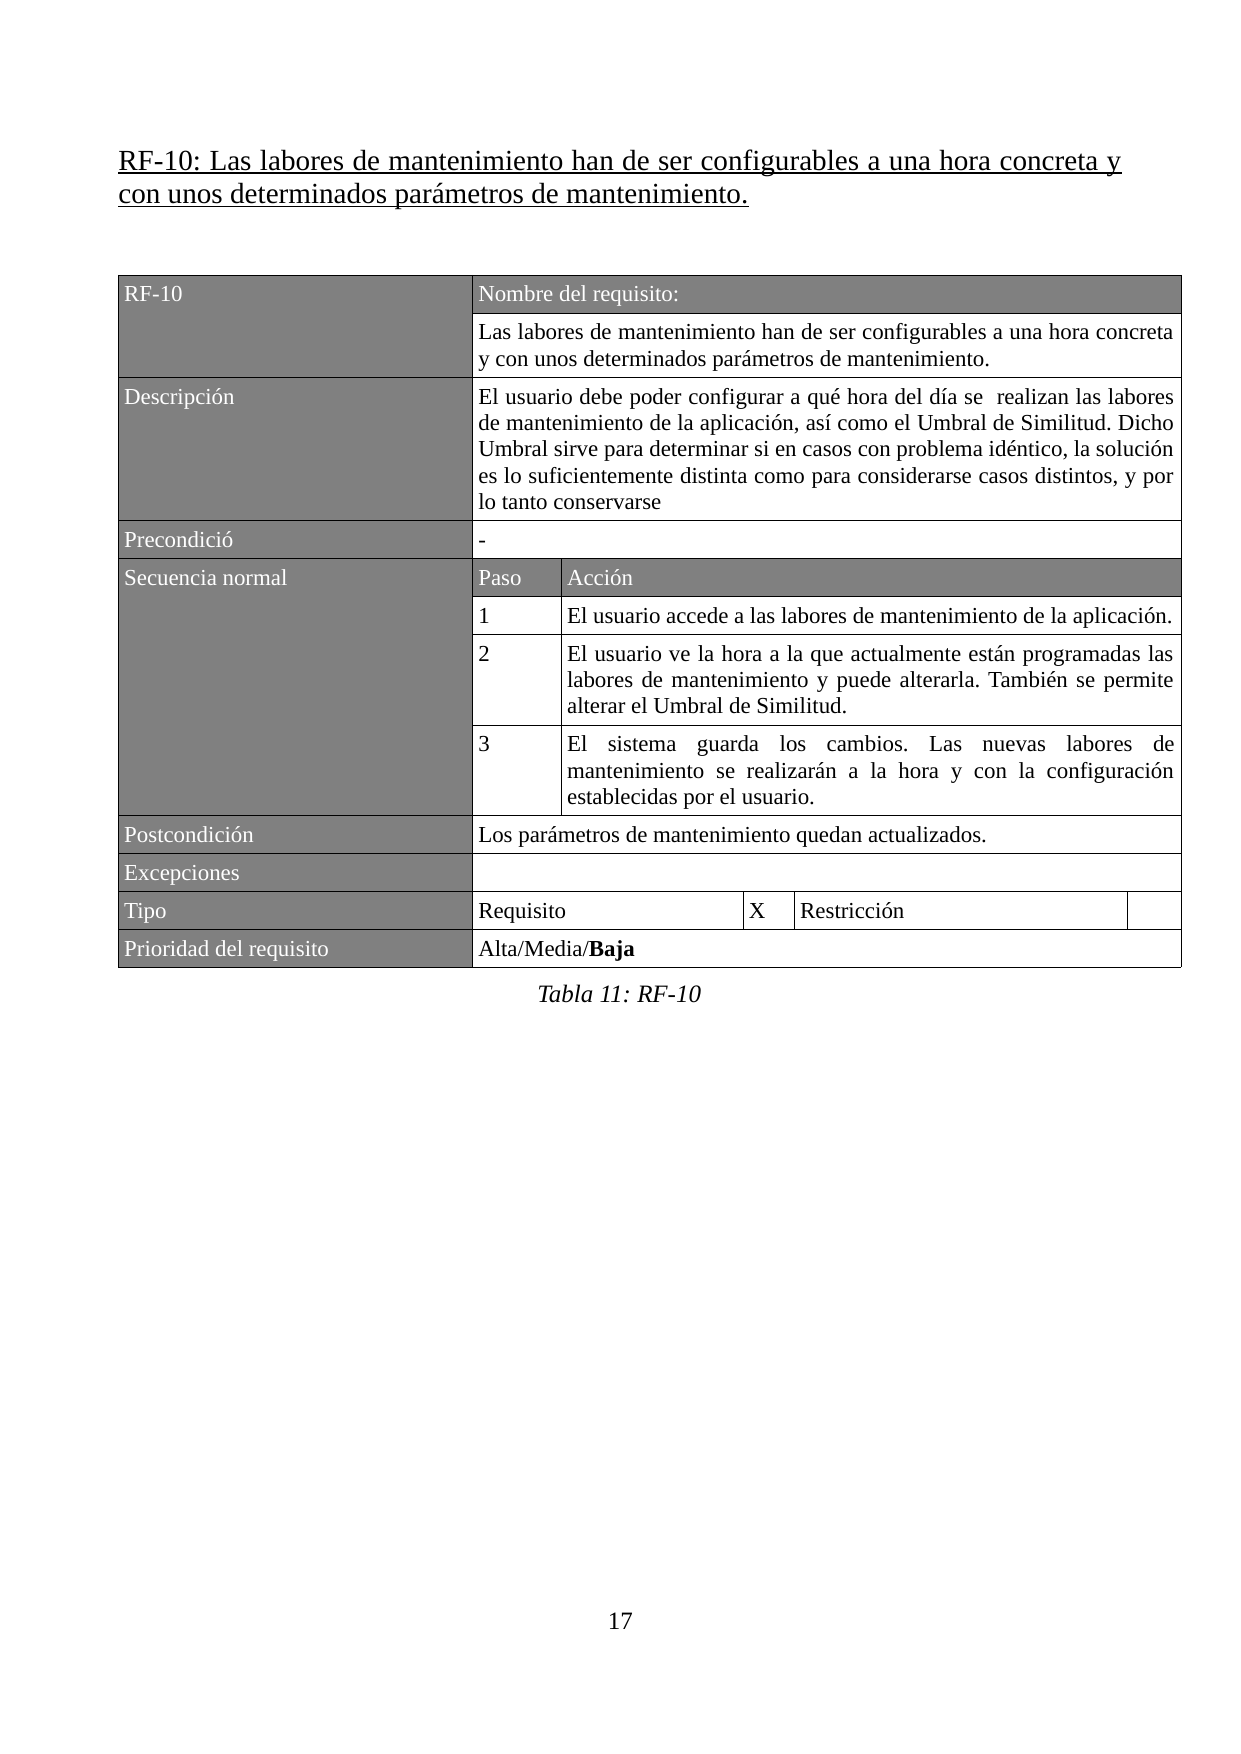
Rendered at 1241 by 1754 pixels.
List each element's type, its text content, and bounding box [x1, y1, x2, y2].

table_cell X [744, 892, 794, 929]
table_cell [473, 854, 1181, 891]
table_cell El usuario debe poder configurar a qué hora del día se realizan las labores de mantenimiento de la aplicación, así como el Umbral de Similitud. Dicho Umbral sirve para determinar si en casos con problema idéntico, la solución es lo suficientemente distinta como para considerarse casos distintos, y por lo tanto conservarse [473, 378, 1181, 520]
table_cell 3 [473, 726, 561, 815]
subtitle RF-10: Las labores de mantenimiento han de ser configurables a una hora concreta y [118, 143, 1122, 172]
table_cell Requisito [473, 892, 743, 929]
table_cell Alta/Media/Baja [473, 930, 1181, 967]
table_cell El usuario accede a las labores de mantenimiento de la aplicación. [562, 597, 1181, 634]
table_cell 2 [473, 635, 561, 724]
table_cell Precondició [119, 521, 472, 558]
table_cell 1 [473, 597, 561, 634]
table_cell [1128, 892, 1181, 929]
table_header RF-10 [119, 276, 472, 377]
table_cell Paso [473, 559, 561, 596]
table_cell Excepciones [119, 854, 472, 891]
table_header Nombre del requisito: [473, 276, 1181, 313]
table_cell - [473, 521, 1181, 558]
table_cell Secuencia normal [119, 559, 472, 815]
table_cell Restricción [795, 892, 1127, 929]
text Tabla 11: RF-10 [118, 979, 1122, 1008]
table_cell Los parámetros de mantenimiento quedan actualizados. [473, 816, 1181, 853]
table_cell Prioridad del requisito [119, 930, 472, 967]
table_cell Acción [562, 559, 1181, 596]
table_cell Postcondición [119, 816, 472, 853]
subtitle con unos determinados parámetros de mantenimiento. [118, 174, 1122, 210]
table_cell Las labores de mantenimiento han de ser configurables a una hora concreta y con unos determinados parámetros de mantenimiento. [473, 314, 1181, 377]
table_cell Descripción [119, 378, 472, 520]
table_cell Tipo [119, 892, 472, 929]
table_cell El usuario ve la hora a la que actualmente están programadas las labores de mantenimiento y puede alterarla. También se permite alterar el Umbral de Similitud. [562, 635, 1181, 724]
table_cell El sistema guarda los cambios. Las nuevas labores de mantenimiento se realizarán a la hora y con la configuración establecidas por el usuario. [562, 726, 1181, 815]
